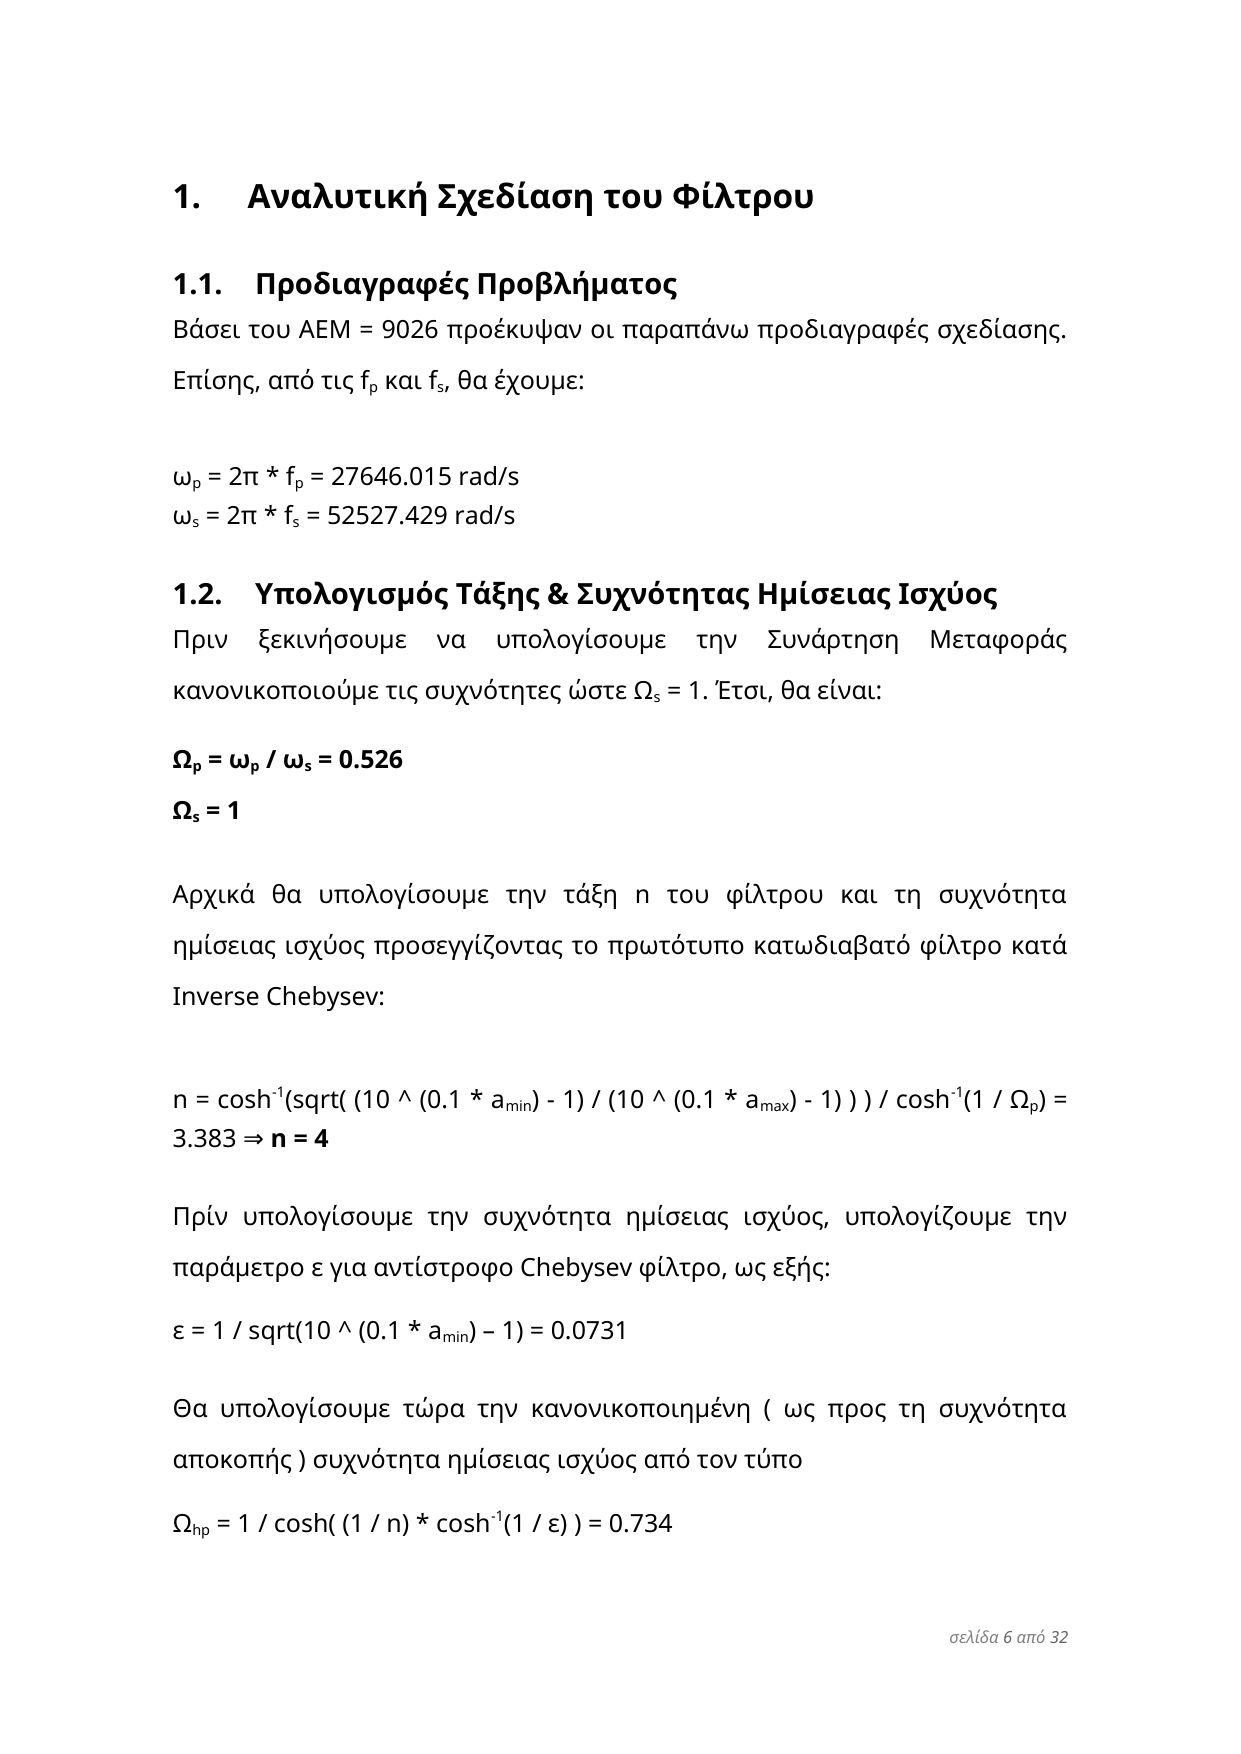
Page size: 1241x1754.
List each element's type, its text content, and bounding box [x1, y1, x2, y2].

text Ωp = ωp / ωs = 0.526 [172, 742, 1068, 776]
subtitle Αναλυτική Σχεδίαση του Φίλτρου [172, 172, 1068, 218]
text ωp = 2π * fp = 27646.015 rad/s [172, 459, 1068, 493]
text Ωhp = 1 / cosh( (1 / n) * cosh-1(1 / ε) ) = 0.734 [172, 1505, 1068, 1539]
text Πριν ξεκινήσουμε να υπολογίσουμε την Συνάρτηση Μεταφοράς κανονικοποιούμε τις συχνότητες ώστε Ωs = 1. Έτσι, θα είναι: [172, 622, 1068, 707]
text ε = 1 / sqrt(10 ^ (0.1 * amin) – 1) = 0.0731 [172, 1313, 1068, 1347]
text Θα υπολογίσουμε τώρα την κανονικοποιημένη ( ως προς τη συχνότητα αποκοπής ) συχνότητα ημίσειας ισχύος από τον τύπο [172, 1391, 1068, 1476]
subtitle Προδιαγραφές Προβλήματος [172, 263, 1068, 303]
text Αρχικά θα υπολογίσουμε την τάξη n του φίλτρου και τη συχνότητα ημίσειας ισχύος προσεγγίζοντας το πρωτότυπο κατωδιαβατό φίλτρο κατά Inverse Chebysev: [172, 877, 1068, 1013]
text ωs = 2π * fs = 52527.429 rad/s [172, 498, 1068, 532]
text Πρίν υπολογίσουμε την συχνότητα ημίσειας ισχύος, υπολογίζουμε την παράμετρο ε για αντίστροφο Chebysev φίλτρο, ως εξής: [172, 1199, 1068, 1284]
subtitle Υπολογισμός Τάξης & Συχνότητας Ημίσειας Ισχύος [172, 573, 1068, 613]
text n = cosh-1(sqrt( (10 ^ (0.1 * amin) - 1) / (10 ^ (0.1 * amax) - 1) ) ) / cosh-1(1 / Ωp) = 3.383 ⇒ n = 4 [172, 1081, 1068, 1154]
text Ωs = 1 [172, 793, 1068, 827]
text Βάσει του ΑΕΜ = 9026 προέκυψαν οι παραπάνω προδιαγραφές σχεδίασης. Επίσης, από τις fp και fs, θα έχουμε: [172, 312, 1068, 397]
